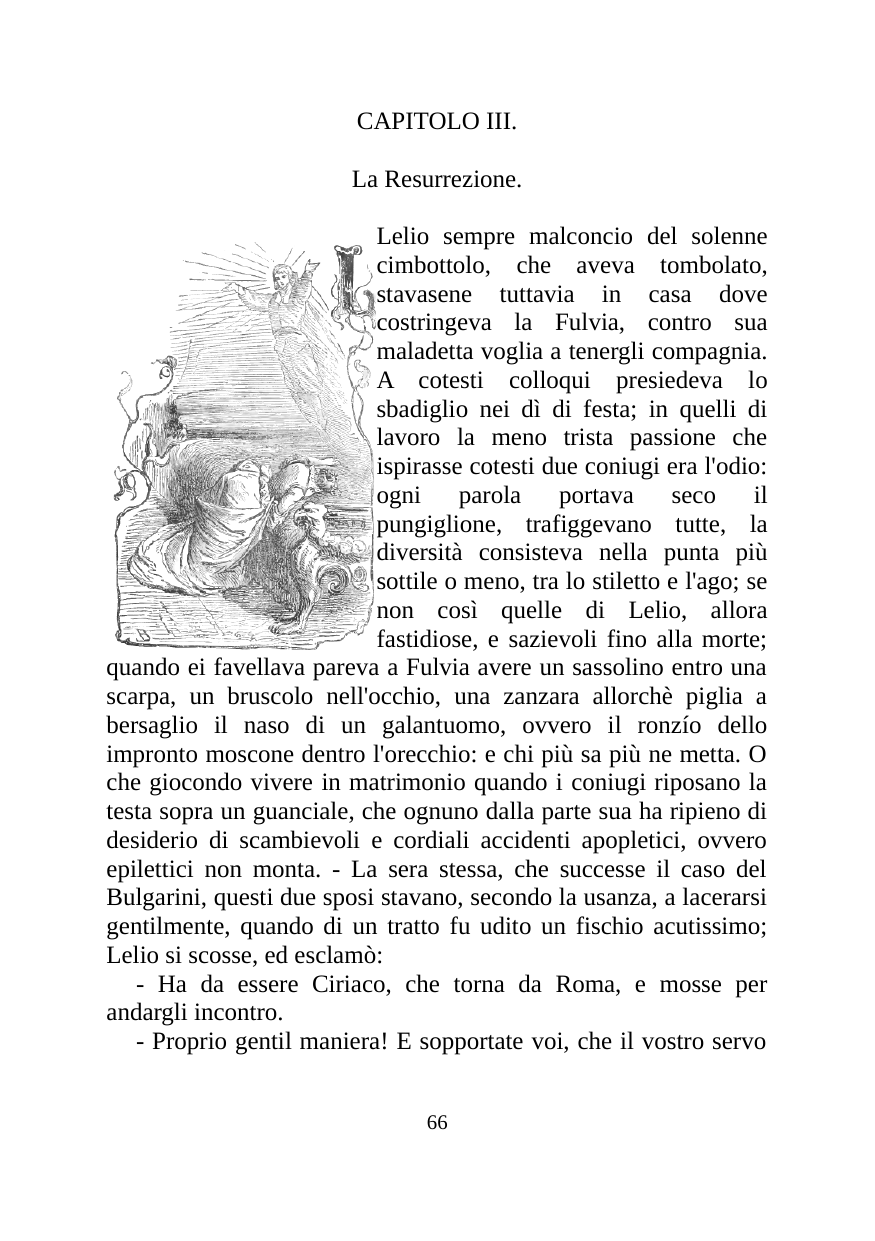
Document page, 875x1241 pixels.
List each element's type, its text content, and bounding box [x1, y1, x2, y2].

text - Proprio gentil maniera! E sopportate voi, che il vostro servo [106, 1026, 768, 1055]
text La Resurrezione. [106, 164, 768, 192]
text - Ha da essere Ciriaco, che torna da Roma, e mosse per andargli incontro. [106, 969, 768, 1026]
text Lelio sempre malconcio del solenne cimbottolo, che aveva tombolato, stavasene tuttavia in casa dove costringeva la Fulvia, contro sua maladetta voglia a tenergli compagnia. A cotesti colloqui presiedeva lo sbadiglio nei dì di festa; in quelli di lavoro la meno trista passione che ispirasse cotesti due coniugi era l'odio: ogni parola portava seco il pungiglione, trafiggevano tutte, la diversità consisteva nella punta più sottile o meno, tra lo stiletto e l'ago; se non così quelle di Lelio, allora fastidiose, e sazievoli fino alla morte; quando ei favellava pareva a Fulvia avere un sassolino entro una scarpa, un bruscolo nell'occhio, una zanzara allorchè piglia a bersaglio il naso di un galantuomo, ovvero il ronzío dello impronto moscone dentro l'orecchio: e chi più sa più ne metta. O che giocondo vivere in matrimonio quando i coniugi riposano la testa sopra un guanciale, che ognuno dalla parte sua ha ripieno di desiderio di scambievoli e cordiali accidenti apopletici, ovvero epilettici non monta. - La sera stessa, che successe il caso del Bulgarini, questi due sposi stavano, secondo la usanza, a lacerarsi gentilmente, quando di un tratto fu udito un fischio acutissimo; Lelio si scosse, ed esclamò: [106, 221, 768, 969]
text CAPITOLO III. [106, 106, 768, 135]
picture [107, 226, 377, 650]
